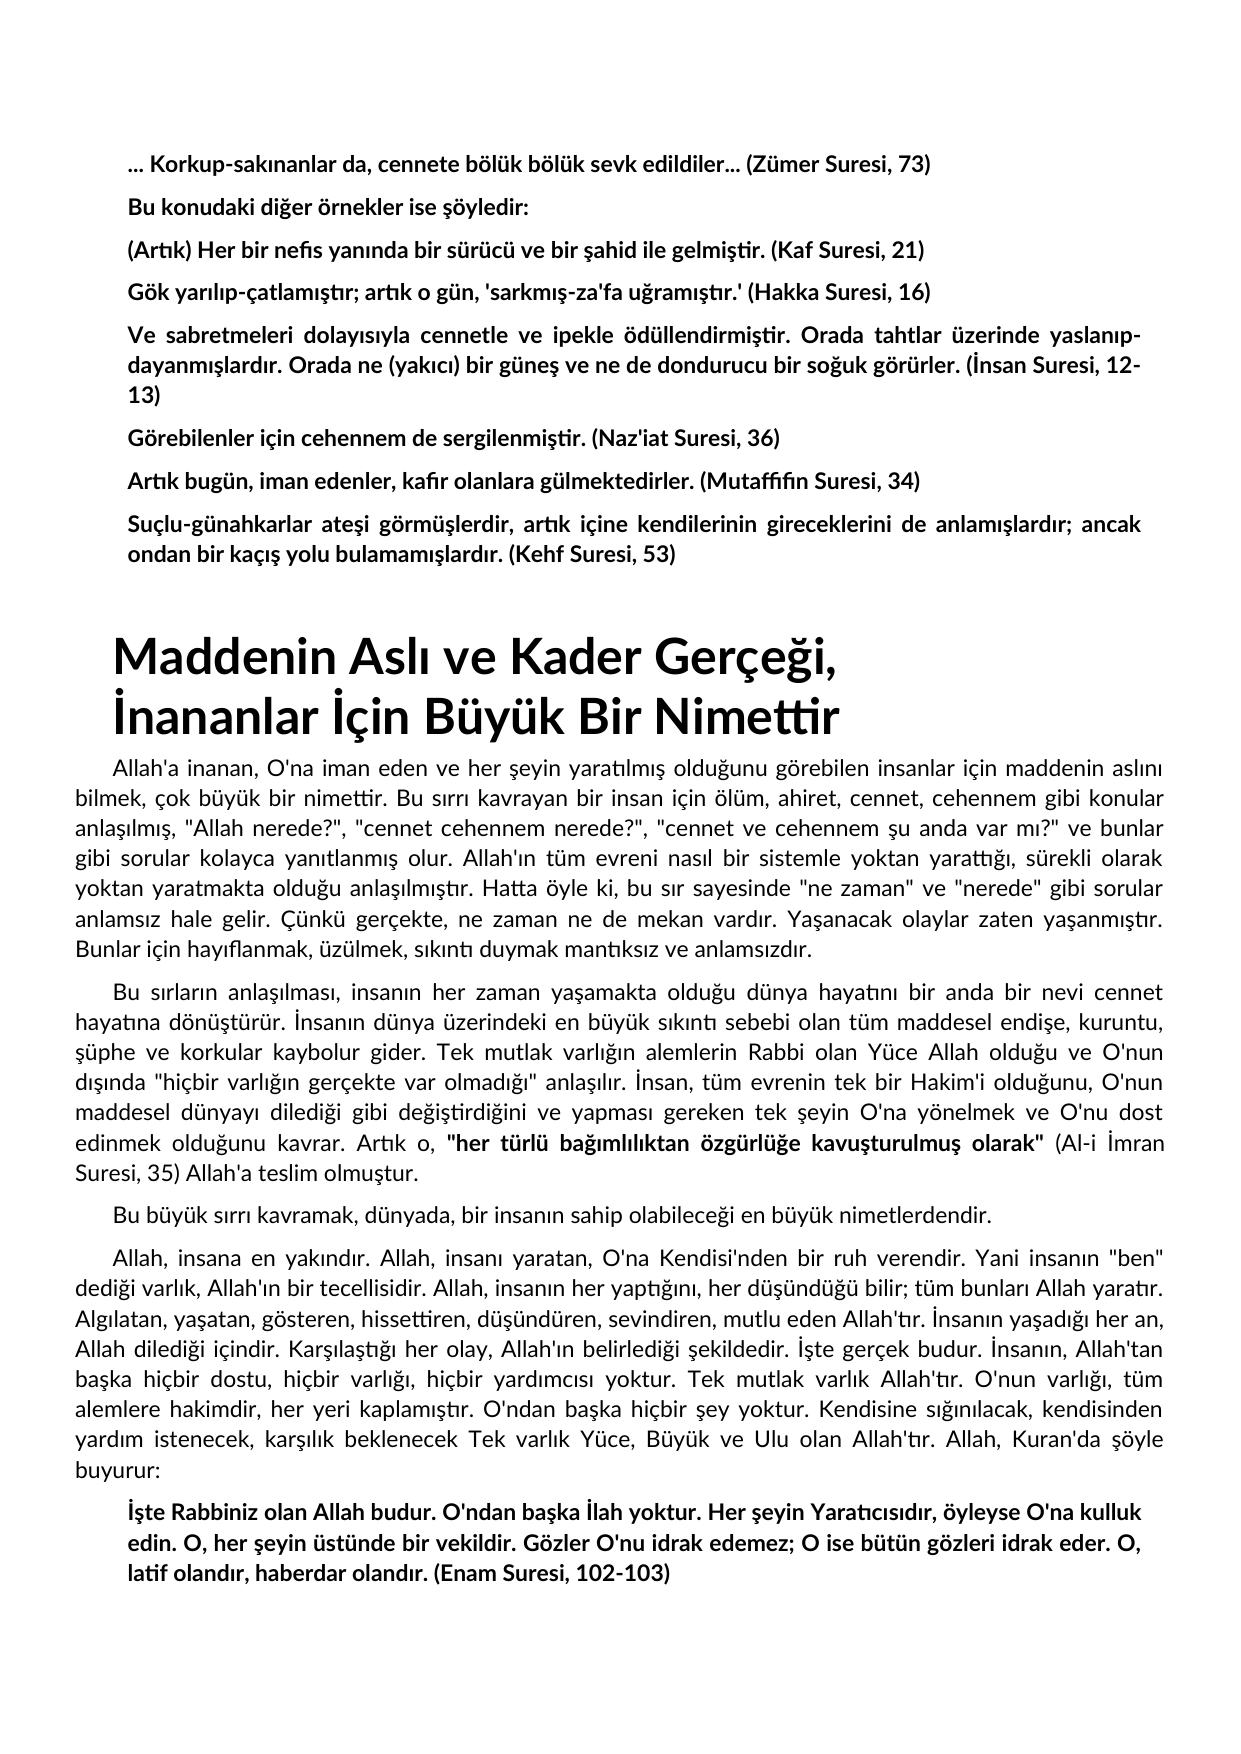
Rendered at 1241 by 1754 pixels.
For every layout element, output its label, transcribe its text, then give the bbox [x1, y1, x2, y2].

text Görebilenler için cehennem de sergilenmiştir. (Naz'iat Suresi, 36) [127, 424, 1143, 451]
text Bu büyük sırrı kavramak, dünyada, bir insanın sahip olabileceği en büyük nimetlerdendir. [75, 1201, 1165, 1229]
text Allah'a inanan, O'na iman eden ve her şeyin yaratılmış olduğunu görebilen insanlar için maddenin aslını bilmek, çok büyük bir nimettir. Bu sırrı kavrayan bir insan için ölüm, ahiret, cennet, cehennem gibi konular anlaşılmış, "Allah nerede?", "cennet cehennem nerede?", "cennet ve cehennem şu anda var mı?" ve bunlar gibi sorular kolayca yanıtlanmış olur. Allah'ın tüm evreni nasıl bir sistemle yoktan yarattığı, sürekli olarak yoktan yaratmakta olduğu anlaşılmıştır. Hatta öyle ki, bu sır sayesinde "ne zaman" ve "nerede" gibi sorular anlamsız hale gelir. Çünkü gerçekte, ne zaman ne de mekan vardır. Yaşanacak olaylar zaten yaşanmıştır. Bunlar için hayıflanmak, üzülmek, sıkıntı duymak mantıksız ve anlamsızdır. [75, 753, 1165, 962]
text Allah, insana en yakındır. Allah, insanı yaratan, O'na Kendisi'nden bir ruh verendir. Yani insanın "ben" dediği varlık, Allah'ın bir tecellisidir. Allah, insanın her yaptığını, her düşündüğü bilir; tüm bunları Allah yaratır. Algılatan, yaşatan, gösteren, hissettiren, düşündüren, sevindiren, mutlu eden Allah'tır. İnsanın yaşadığı her an, Allah dilediği içindir. Karşılaştığı her olay, Allah'ın belirlediği şekildedir. İşte gerçek budur. İnsanın, Allah'tan başka hiçbir dostu, hiçbir varlığı, hiçbir yardımcısı yoktur. Tek mutlak varlık Allah'tır. O'nun varlığı, tüm alemlere hakimdir, her yeri kaplamıştır. O'ndan başka hiçbir şey yoktur. Kendisine sığınılacak, kendisinden yardım istenecek, karşılık beklenecek Tek varlık Yüce, Büyük ve Ulu olan Allah'tır. Allah, Kuran'da şöyle buyurur: [75, 1244, 1165, 1483]
text Bu sırların anlaşılması, insanın her zaman yaşamakta olduğu dünya hayatını bir anda bir nevi cennet hayatına dönüştürür. İnsanın dünya üzerindeki en büyük sıkıntı sebebi olan tüm maddesel endişe, kuruntu, şüphe ve korkular kaybolur gider. Tek mutlak varlığın alemlerin Rabbi olan Yüce Allah olduğu ve O'nun dışında "hiçbir varlığın gerçekte var olmadığı" anlaşılır. İnsan, tüm evrenin tek bir Hakim'i olduğunu, O'nun maddesel dünyayı dilediği gibi değiştirdiğini ve yapması gereken tek şeyin O'na yönelmek ve O'nu dost edinmek olduğunu kavrar. Artık o, "her türlü bağımlılıktan özgürlüğe kavuşturulmuş olarak" (Al-i İmran Suresi, 35) Allah'a teslim olmuştur. [75, 977, 1165, 1186]
text İşte Rabbiniz olan Allah budur. O'ndan başka İlah yoktur. Her şeyin Yaratıcısıdır, öyleyse O'na kulluk edin. O, her şeyin üstünde bir vekildir. Gözler O'nu idrak edemez; O ise bütün gözleri idrak eder. O, latif olandır, haberdar olandır. (Enam Suresi, 102-103) [127, 1498, 1143, 1586]
text Gök yarılıp-çatlamıştır; artık o gün, 'sarkmış-za'fa uğramıştır.' (Hakka Suresi, 16) [127, 278, 1143, 306]
subtitle Maddenin Aslı ve Kader Gerçeği, İnananlar İçin Büyük Bir Nimettir [112, 625, 1165, 745]
text Artık bugün, iman edenler, kafir olanlara gülmektedirler. (Mutaffifin Suresi, 34) [127, 467, 1143, 494]
text Bu konudaki diğer örnekler ise şöyledir: [127, 193, 1143, 220]
text Ve sabretmeleri dolayısıyla cennetle ve ipekle ödüllendirmiştir. Orada tahtlar üzerinde yaslanıp-dayanmışlardır. Orada ne (yakıcı) bir güneş ve ne de dondurucu bir soğuk görürler. (İnsan Suresi, 12-13) [127, 321, 1143, 409]
text ... Korkup-sakınanlar da, cennete bölük bölük sevk edildiler... (Zümer Suresi, 73) [127, 150, 1143, 177]
text Suçlu-günahkarlar ateşi görmüşlerdir, artık içine kendilerinin gireceklerini de anlamışlardır; ancak ondan bir kaçış yolu bulamamışlardır. (Kehf Suresi, 53) [127, 509, 1143, 567]
text (Artık) Her bir nefis yanında bir sürücü ve bir şahid ile gelmiştir. (Kaf Suresi, 21) [127, 235, 1143, 263]
